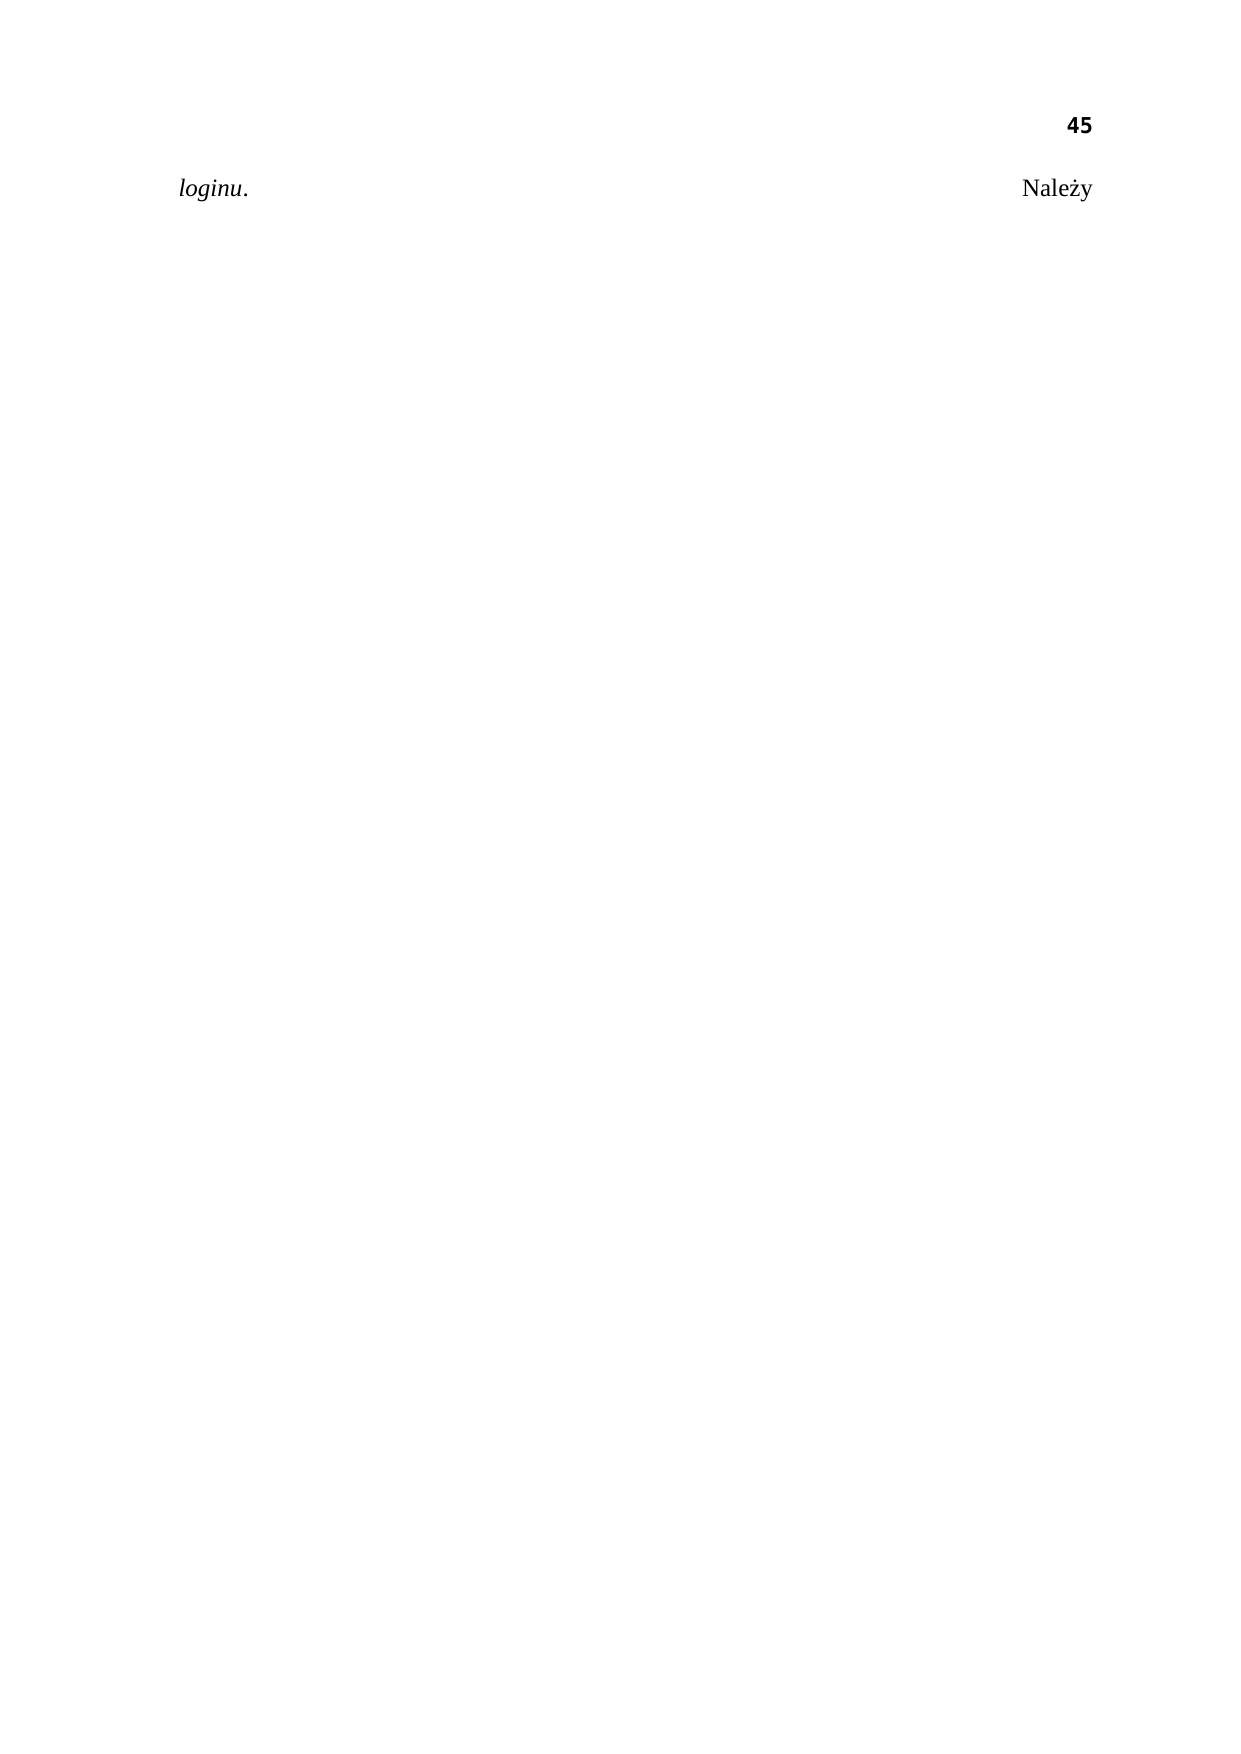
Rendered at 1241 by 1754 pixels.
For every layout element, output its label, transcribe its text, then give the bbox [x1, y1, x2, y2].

text loginu. Należy [178, 168, 1093, 239]
